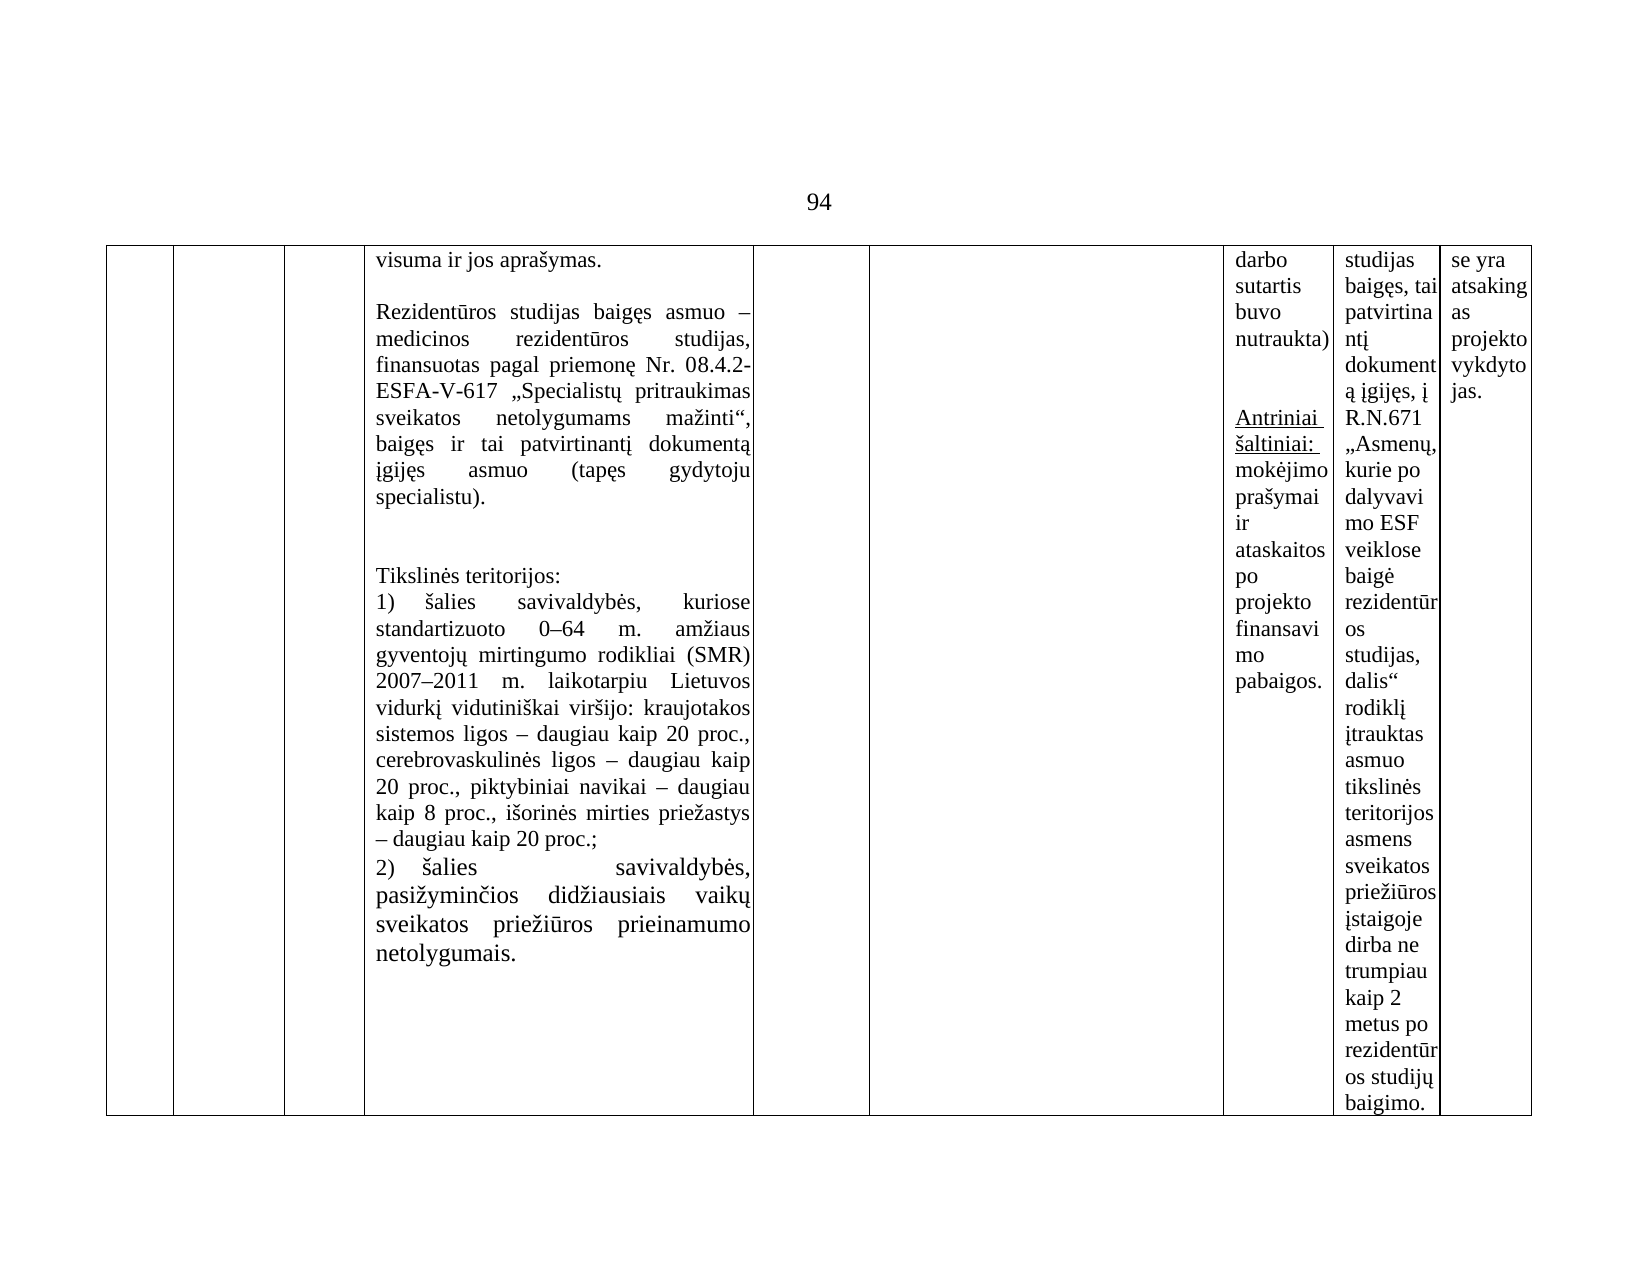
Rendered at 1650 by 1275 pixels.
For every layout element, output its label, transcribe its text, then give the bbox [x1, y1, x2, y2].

table_cell [174, 246, 284, 1115]
table_cell [754, 246, 869, 1115]
table_cell studijas baigęs, tai patvirtinantį dokumentą įgijęs, į R.N.671 „Asmenų, kurie po dalyvavimo ESF veiklose baigė rezidentūros studijas, dalis“ rodiklį įtrauktas asmuo tikslinės teritorijos asmens sveikatos priežiūros įstaigoje dirba ne trumpiau kaip 2 metus po rezidentūros studijų baigimo. [1334, 246, 1439, 1115]
table_cell visuma ir jos aprašymas. Rezidentūros studijas baigęs asmuo – medicinos rezidentūros studijas, finansuotas pagal priemonę Nr. 08.4.2-ESFA-V-617 „Specialistų pritraukimas sveikatos netolygumams mažinti“, baigęs ir tai patvirtinantį dokumentą įgijęs asmuo (tapęs gydytoju specialistu). Tikslinės teritorijos: 1) šalies savivaldybės, kuriose standartizuoto 0–64 m. amžiaus gyventojų mirtingumo rodikliai (SMR) 2007–2011 m. laikotarpiu Lietuvos vidurkį vidutiniškai viršijo: kraujotakos sistemos ligos – daugiau kaip 20 proc., cerebrovaskulinės ligos – daugiau kaip 20 proc., piktybiniai navikai – daugiau kaip 8 proc., išorinės mirties priežastys – daugiau kaip 20 proc.; 2) šalies savivaldybės, pasižyminčios didžiausiais vaikų sveikatos priežiūros prieinamumo netolygumais. [365, 246, 753, 1115]
table_cell se yra atsakingas projekto vykdytojas. [1441, 246, 1531, 1115]
table_cell [285, 246, 364, 1115]
table_cell [870, 246, 1223, 1115]
table_cell darbo sutartis buvo nutraukta) Antriniai šaltiniai: mokėjimo prašymai ir ataskaitos po projekto finansavimo pabaigos. [1224, 246, 1333, 1115]
table_cell [107, 246, 173, 1115]
